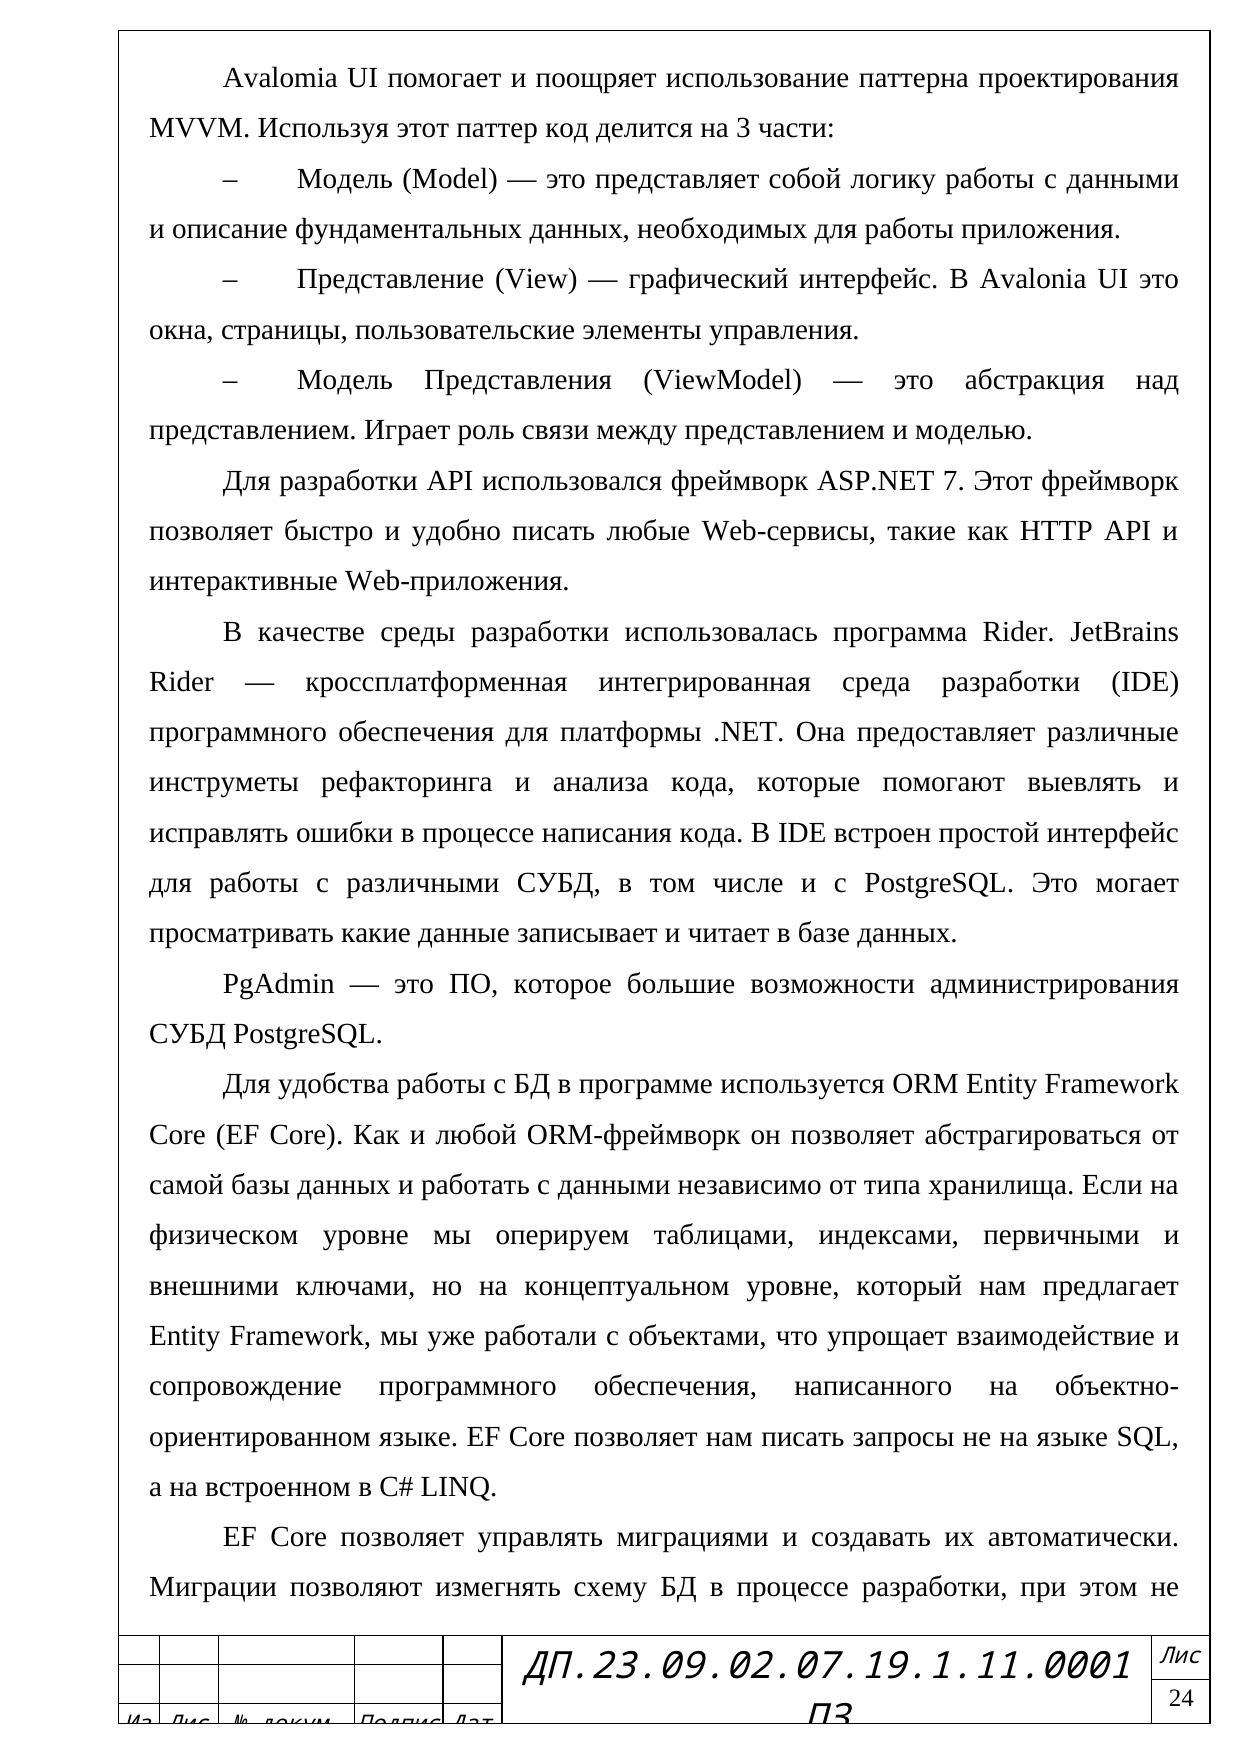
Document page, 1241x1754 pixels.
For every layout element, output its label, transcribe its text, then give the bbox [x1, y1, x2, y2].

text PgAdmin — это ПО, которое большие возможности администрирования СУБД PostgreSQL. [149, 966, 1180, 1050]
text EF Core позволяет управлять миграциями и создавать их автоматически. Миграции позволяют измегнять схему БД в процессе разработки, при этом не [149, 1519, 1180, 1603]
text Для удобства работы с БД в программе используется ORM Entity Framework Core (EF Core). Как и любой ORM-фреймворк он позволяет абстрагироваться от самой базы данных и работать с данными независимо от типа хранилища. Если на физическом уровне мы оперируем таблицами, индексами, первичными и внешними ключами, но на концептуальном уровне, который нам предлагает Entity Framework, мы уже работали с объектами, что упрощает взаимодействие и сопровождение программного обеспечения, написанного на объектно-ориентированном языке. EF Core позволяет нам писать запросы не на языке SQL, а на встроенном в C# LINQ. [149, 1066, 1180, 1502]
text В качестве среды разработки использовалась программа Rider. JetBrains Rider — кроссплатформенная интегрированная среда разработки (IDE) программного обеспечения для платформы .NET. Она предоставляет различные инструметы рефакторинга и анализа кода, которые помогают выевлять и исправлять ошибки в процессе написания кода. В IDE встроен простой интерфейс для работы с различными СУБД, в том числе и с PostgreSQL. Это могает просматривать какие данные записывает и читает в базе данных. [149, 614, 1180, 949]
list Модель (Model) — это представляет собой логику работы с данными и описание фундаментальных данных, необходимых для работы приложения. [149, 161, 1180, 245]
text Avalomia UI помогает и поощряет использование паттерна проектирования MVVM. Используя этот паттер код делится на 3 части: [149, 60, 1180, 144]
list Модель Представления (ViewModel) — это абстракция над представлением. Играет роль связи между представлением и моделью. [149, 362, 1180, 446]
text Для разработки API использовался фреймворк ASP.NET 7. Этот фреймворк позволяет быстро и удобно писать любые Web-сервисы, такие как HTTP API и интерактивные Web-приложения. [149, 463, 1180, 597]
list Представление (View) — графический интерфейс. В Avalonia UI это окна, страницы, пользовательские элементы управления. [149, 261, 1180, 345]
